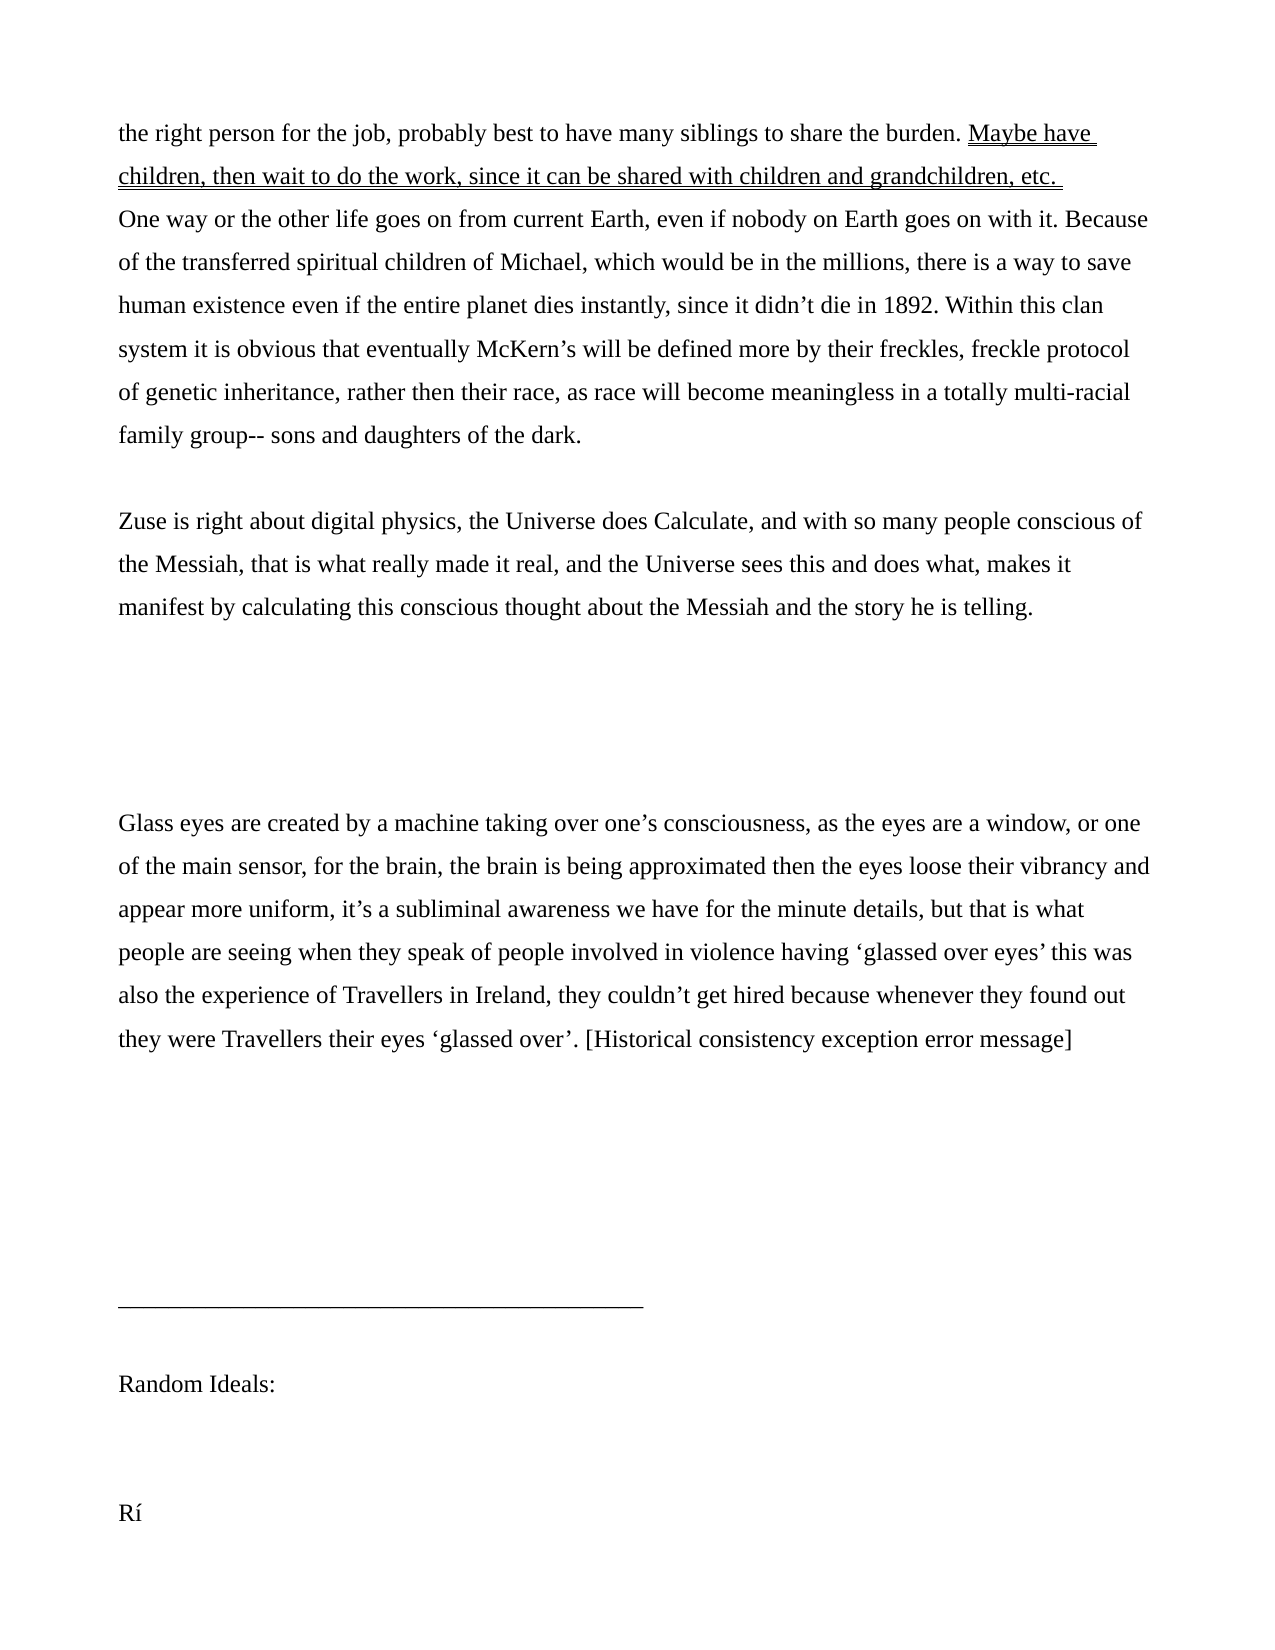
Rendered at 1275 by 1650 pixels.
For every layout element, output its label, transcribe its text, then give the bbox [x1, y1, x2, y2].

text Glass eyes are created by a machine taking over one’s consciousness, as the eyes are a window, or one of the main sensor, for the brain, the brain is being approximated then the eyes loose their vibrancy and appear more uniform, it’s a subliminal awareness we have for the minute details, but that is what people are seeing when they speak of people involved in violence having ‘glassed over eyes’ this was also the experience of Travellers in Ireland, they couldn’t get hired because whenever they found out they were Travellers their eyes ‘glassed over’. [Historical consistency exception error message] [118, 808, 1157, 1052]
text Rí [118, 1498, 1157, 1527]
text __________________________________________ Random Ideals: [118, 1239, 1157, 1441]
text Zuse is right about digital physics, the Universe does Calculate, and with so many people conscious of the Messiah, that is what really made it real, and the Universe sees this and does what, makes it manifest by calculating this conscious thought about the Messiah and the story he is telling. [118, 506, 1157, 621]
text the right person for the job, probably best to have many siblings to share the burden. Maybe have children, then wait to do the work, since it can be shared with children and grandchildren, etc. [118, 118, 1157, 190]
text One way or the other life goes on from current Earth, even if nobody on Earth goes on with it. Because of the transferred spiritual children of Michael, which would be in the millions, there is a way to save human existence even if the entire planet dies instantly, since it didn’t die in 1892. Within this clan system it is obvious that eventually McKern’s will be defined more by their freckles, freckle protocol of genetic inheritance, rather then their race, as race will become meaningless in a totally multi-racial family group-- sons and daughters of the dark. [118, 204, 1157, 449]
